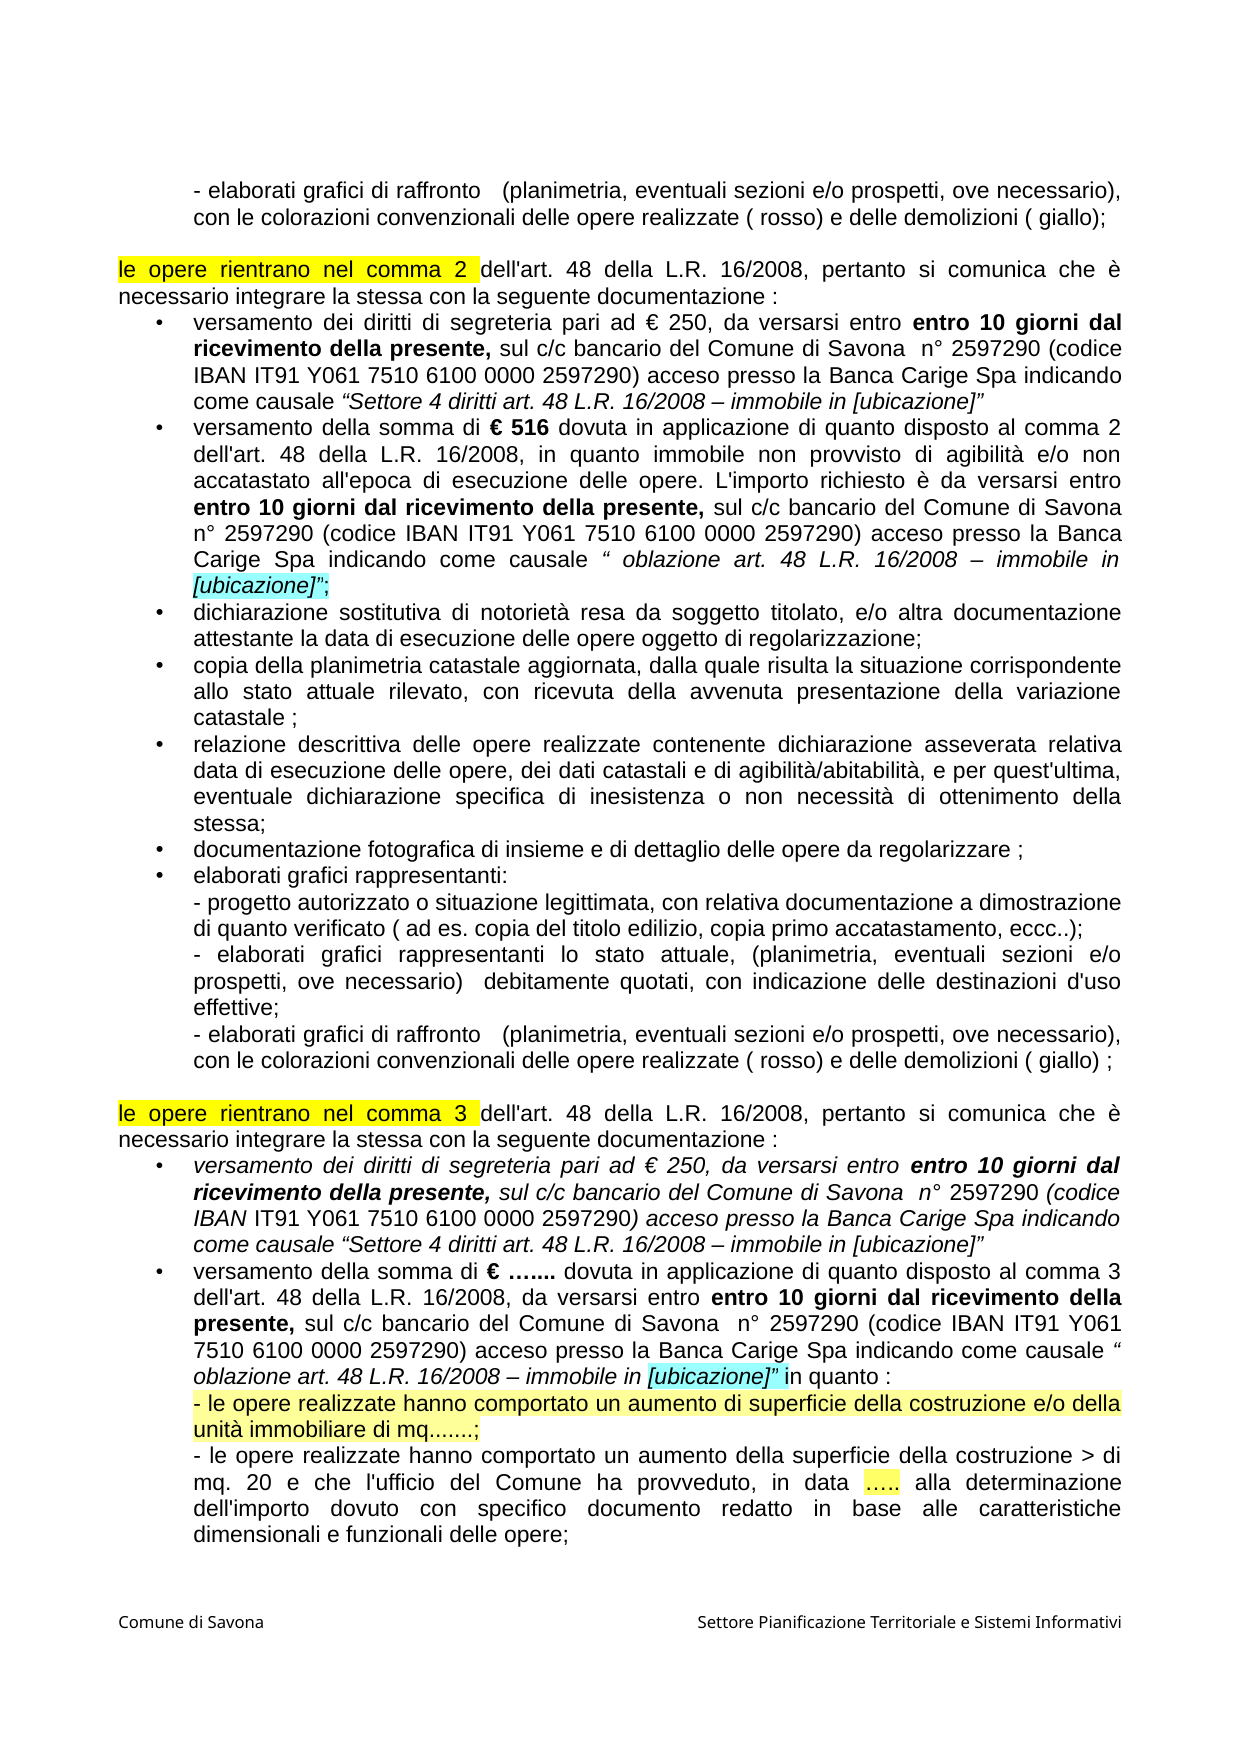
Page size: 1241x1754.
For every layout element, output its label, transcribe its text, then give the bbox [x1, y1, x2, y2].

list copia della planimetria catastale aggiornata, dalla quale risulta la situazione corrispondente allo stato attuale rilevato, con ricevuta della avvenuta presentazione della variazione catastale ; [156, 652, 1122, 731]
list - elaborati grafici rappresentanti lo stato attuale, (planimetria, eventuali sezioni e/o prospetti, ove necessario) debitamente quotati, con indicazione delle destinazioni d'uso effettive; [156, 941, 1122, 1021]
list dichiarazione sostitutiva di notorietà resa da soggetto titolato, e/o altra documentazione attestante la data di esecuzione delle opere oggetto di regolarizzazione; [156, 599, 1122, 652]
list versamento dei diritti di segreteria pari ad € 250, da versarsi entro entro 10 giorni dal ricevimento della presente, sul c/c bancario del Comune di Savona n° 2597290 (codice IBAN IT91 Y061 7510 6100 0000 2597290) acceso presso la Banca Carige Spa indicando come causale “Settore 4 diritti art. 48 L.R. 16/2008 – immobile in [ubicazione]” [156, 309, 1122, 414]
list documentazione fotografica di insieme e di dettaglio delle opere da regolarizzare ; [156, 836, 1122, 862]
list elaborati grafici rappresentanti: [156, 862, 1122, 889]
list - progetto autorizzato o situazione legittimata, con relativa documentazione a dimostrazione di quanto verificato ( ad es. copia del titolo edilizio, copia primo accatastamento, eccc..); [156, 889, 1122, 941]
list - le opere realizzate hanno comportato un aumento di superficie della costruzione e/o della unità immobiliare di mq.......; [156, 1389, 1122, 1442]
list - elaborati grafici di raffronto (planimetria, eventuali sezioni e/o prospetti, ove necessario), con le colorazioni convenzionali delle opere realizzate ( rosso) e delle demolizioni ( giallo) ; [156, 1021, 1122, 1073]
text le opere rientrano nel comma 3 dell'art. 48 della L.R. 16/2008, pertanto si comunica che è necessario integrare la stessa con la seguente documentazione : [118, 1099, 1122, 1152]
list versamento della somma di € 516 dovuta in applicazione di quanto disposto al comma 2 dell'art. 48 della L.R. 16/2008, in quanto immobile non provvisto di agibilità e/o non accatastato all'epoca di esecuzione delle opere. L'importo richiesto è da versarsi entro entro 10 giorni dal ricevimento della presente, sul c/c bancario del Comune di Savona n° 2597290 (codice IBAN IT91 Y061 7510 6100 0000 2597290) acceso presso la Banca Carige Spa indicando come causale “ oblazione art. 48 L.R. 16/2008 – immobile in [ubicazione]”; [156, 414, 1122, 599]
text le opere rientrano nel comma 2 dell'art. 48 della L.R. 16/2008, pertanto si comunica che è necessario integrare la stessa con la seguente documentazione : [118, 256, 1122, 309]
list relazione descrittiva delle opere realizzate contenente dichiarazione asseverata relativa data di esecuzione delle opere, dei dati catastali e di agibilità/abitabilità, e per quest'ultima, eventuale dichiarazione specifica di inesistenza o non necessità di ottenimento della stessa; [156, 731, 1122, 836]
list versamento della somma di € ….... dovuta in applicazione di quanto disposto al comma 3 dell'art. 48 della L.R. 16/2008, da versarsi entro entro 10 giorni dal ricevimento della presente, sul c/c bancario del Comune di Savona n° 2597290 (codice IBAN IT91 Y061 7510 6100 0000 2597290) acceso presso la Banca Carige Spa indicando come causale “ oblazione art. 48 L.R. 16/2008 – immobile in [ubicazione]” in quanto : [156, 1258, 1122, 1389]
list - elaborati grafici di raffronto (planimetria, eventuali sezioni e/o prospetti, ove necessario), con le colorazioni convenzionali delle opere realizzate ( rosso) e delle demolizioni ( giallo); [156, 177, 1122, 230]
list - le opere realizzate hanno comportato un aumento della superficie della costruzione > di mq. 20 e che l'ufficio del Comune ha provveduto, in data ….. alla determinazione dell'importo dovuto con specifico documento redatto in base alle caratteristiche dimensionali e funzionali delle opere; [156, 1442, 1122, 1548]
list versamento dei diritti di segreteria pari ad € 250, da versarsi entro entro 10 giorni dal ricevimento della presente, sul c/c bancario del Comune di Savona n° 2597290 (codice IBAN IT91 Y061 7510 6100 0000 2597290) acceso presso la Banca Carige Spa indicando come causale “Settore 4 diritti art. 48 L.R. 16/2008 – immobile in [ubicazione]” [156, 1152, 1122, 1258]
